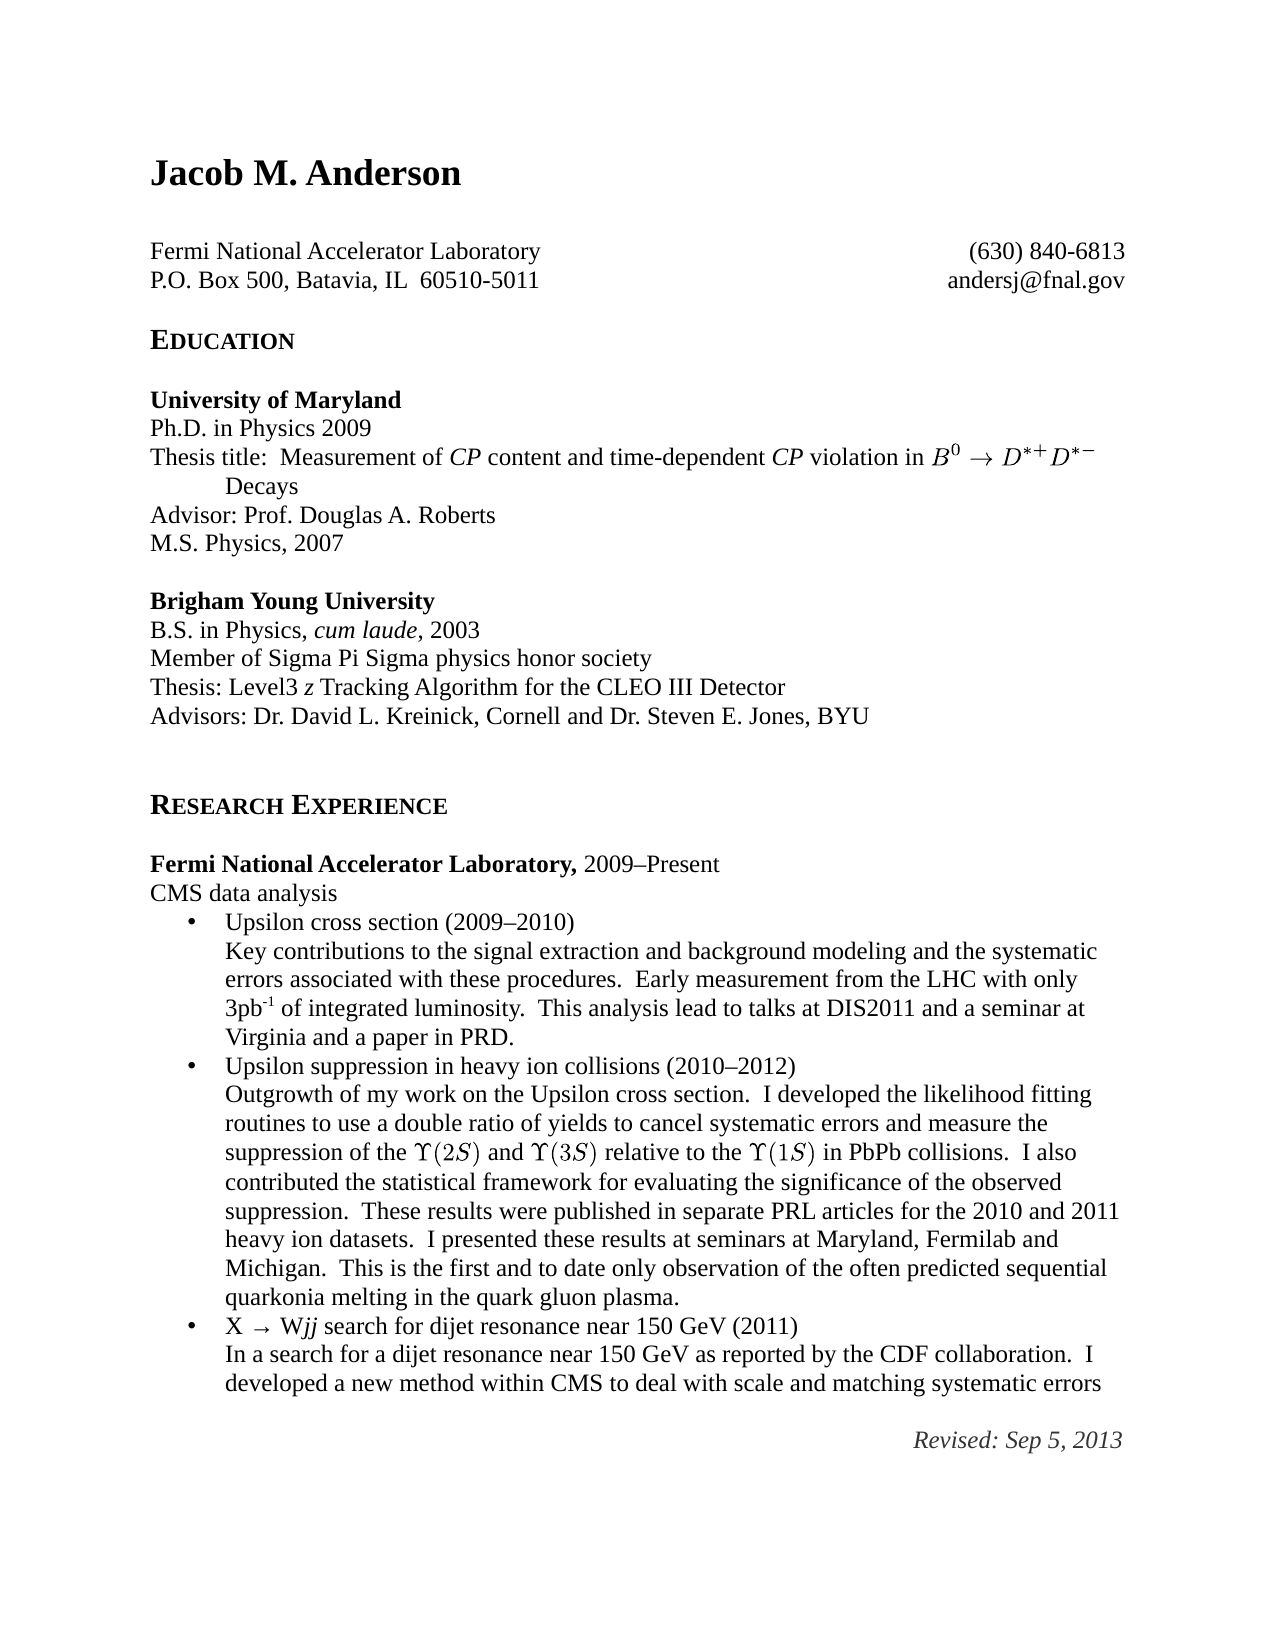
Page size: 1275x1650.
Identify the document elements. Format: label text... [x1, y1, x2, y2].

text Brigham Young University [150, 586, 1125, 615]
list Upsilon cross section (2009–2010) [187, 907, 1125, 936]
text andersj@fnal.gov [637, 265, 1125, 294]
text Education [150, 322, 1125, 356]
text University of Maryland [150, 385, 1125, 413]
text CMS data analysis [150, 878, 1125, 907]
text Advisors: Dr. David L. Kreinick, Cornell and Dr. Steven E. Jones, BYU [150, 701, 1125, 730]
text Fermi National Accelerator Laboratory, 2009–Present [150, 849, 1125, 878]
text Research Experience [150, 787, 1125, 821]
text B.S. in Physics, cum laude, 2003 [150, 615, 1125, 643]
list Upsilon suppression in heavy ion collisions (2010–2012) [187, 1051, 1125, 1079]
text Thesis title: Measurement of CP content and time-dependent CP violation in Decays [150, 442, 1125, 500]
list Key contributions to the signal extraction and background modeling and the systematic errors associated with these procedures. Early measurement from the LHC with only 3pb-1 of integrated luminosity. This analysis lead to talks at DIS2011 and a seminar at Virginia and a paper in PRD. [187, 936, 1125, 1051]
text Member of Sigma Pi Sigma physics honor society [150, 643, 1125, 672]
text Advisor: Prof. Douglas A. Roberts [150, 500, 1125, 528]
list X → Wjj search for dijet resonance near 150 GeV (2011) [187, 1311, 1125, 1339]
text M.S. Physics, 2007 [150, 528, 1125, 557]
text (630) 840-6813 [637, 236, 1125, 265]
text P.O. Box 500, Batavia, IL 60510-5011 [150, 265, 637, 294]
text Ph.D. in Physics 2009 [150, 413, 1125, 442]
text Jacob M. Anderson [150, 150, 1125, 193]
text Fermi National Accelerator Laboratory [150, 236, 637, 265]
list Outgrowth of my work on the Upsilon cross section. I developed the likelihood fitting routines to use a double ratio of yields to cancel systematic errors and measure the suppression of the and relative to the in PbPb collisions. I also contributed the statistical framework for evaluating the significance of the observed suppression. These results were published in separate PRL articles for the 2010 and 2011 heavy ion datasets. I presented these results at seminars at Maryland, Fermilab and Michigan. This is the first and to date only observation of the often predicted sequential quarkonia melting in the quark gluon plasma. [187, 1079, 1125, 1311]
text Thesis: Level3 z Tracking Algorithm for the CLEO III Detector [150, 672, 1125, 701]
list In a search for a dijet resonance near 150 GeV as reported by the CDF collaboration. I developed a new method within CMS to deal with scale and matching systematic errors [187, 1339, 1125, 1397]
